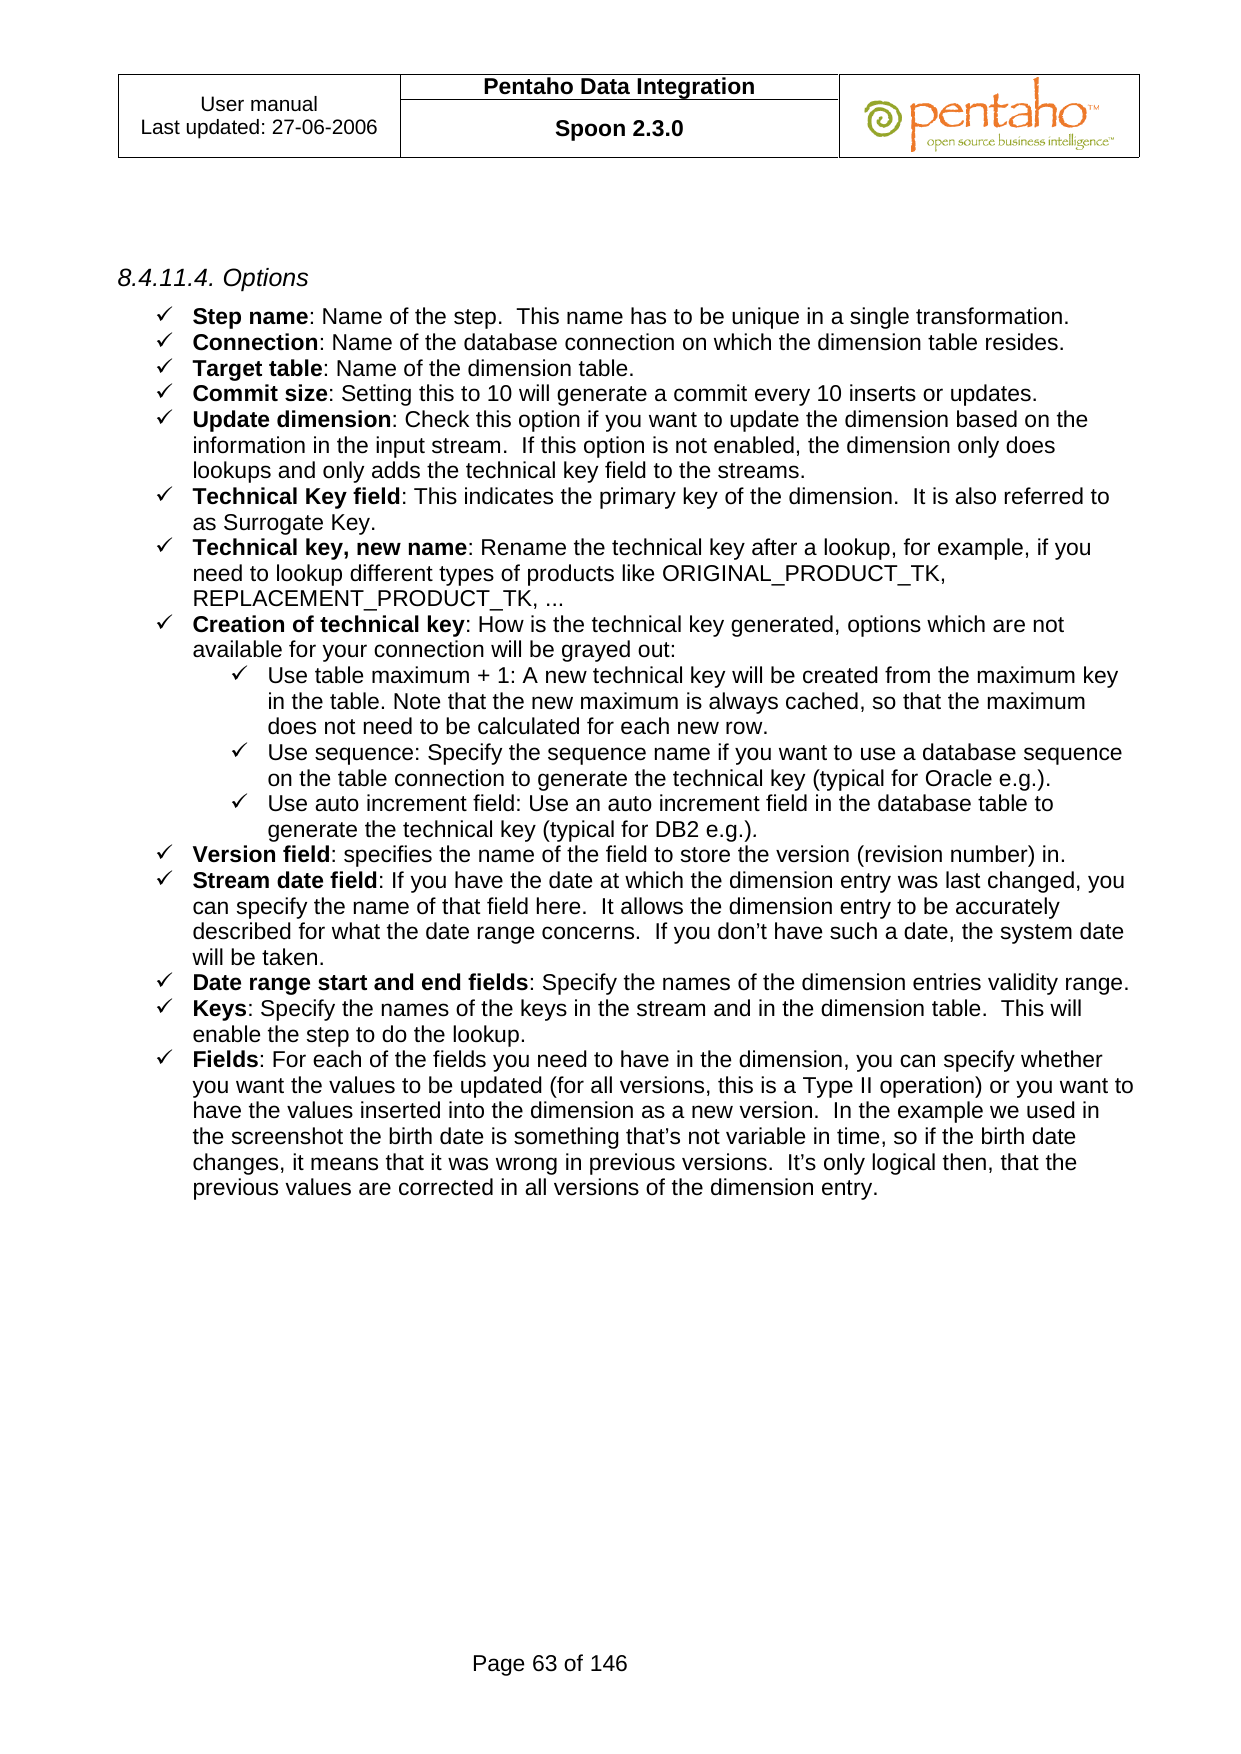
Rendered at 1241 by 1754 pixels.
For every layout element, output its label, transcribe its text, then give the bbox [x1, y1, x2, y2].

list Commit size: Setting this to 10 will generate a commit every 10 inserts or updates. [155, 381, 1137, 407]
list Fields: For each of the fields you need to have in the dimension, you can specify whether you want the values to be updated (for all versions, this is a Type II operation) or you want to have the values inserted into the dimension as a new version. In the example we used in the screenshot the birth date is something that’s not variable in time, so if the birth date changes, it means that it was wrong in previous versions. It’s only logical then, that the previous values are corrected in all versions of the dimension entry. [155, 1047, 1137, 1200]
list Technical Key field: This indicates the primary key of the dimension. It is also referred to as Surrogate Key. [155, 483, 1137, 535]
list Target table: Name of the dimension table. [155, 355, 1137, 381]
list Version field: specifies the name of the field to store the version (revision number) in. [155, 842, 1137, 868]
list Date range start and end fields: Specify the names of the dimension entries validity range. [155, 970, 1137, 996]
list Keys: Specify the names of the keys in the stream and in the dimension table. This will enable the step to do the lookup. [155, 996, 1137, 1047]
list Use table maximum + 1: A new technical key will be created from the maximum key in the table. Note that the new maximum is always cached, so that the maximum does not need to be calculated for each new row. [230, 663, 1137, 739]
list Use auto increment field: Use an auto increment field in the database table to generate the technical key (typical for DB2 e.g.). [230, 791, 1137, 842]
list Use sequence: Specify the sequence name if you want to use a database sequence on the table connection to generate the technical key (typical for Oracle e.g.). [230, 739, 1137, 791]
list Connection: Name of the database connection on which the dimension table resides. [155, 329, 1137, 355]
list Update dimension: Check this option if you want to update the dimension based on the information in the input stream. If this option is not enabled, the dimension only does lookups and only adds the technical key field to the streams. [155, 407, 1137, 483]
list Stream date field: If you have the date at which the dimension entry was last changed, you can specify the name of that field here. It allows the dimension entry to be accurately described for what the date range concerns. If you don’t have such a date, the system date will be taken. [155, 868, 1137, 970]
list Technical key, new name: Rename the technical key after a lookup, for example, if you need to lookup different types of products like ORIGINAL_PRODUCT_TK, REPLACEMENT_PRODUCT_TK, ... [155, 535, 1137, 611]
list Step name: Name of the step. This name has to be unique in a single transformation. [155, 304, 1137, 329]
subtitle Options [117, 263, 1137, 291]
list Creation of technical key: How is the technical key generated, options which are not available for your connection will be grayed out: [155, 611, 1137, 663]
